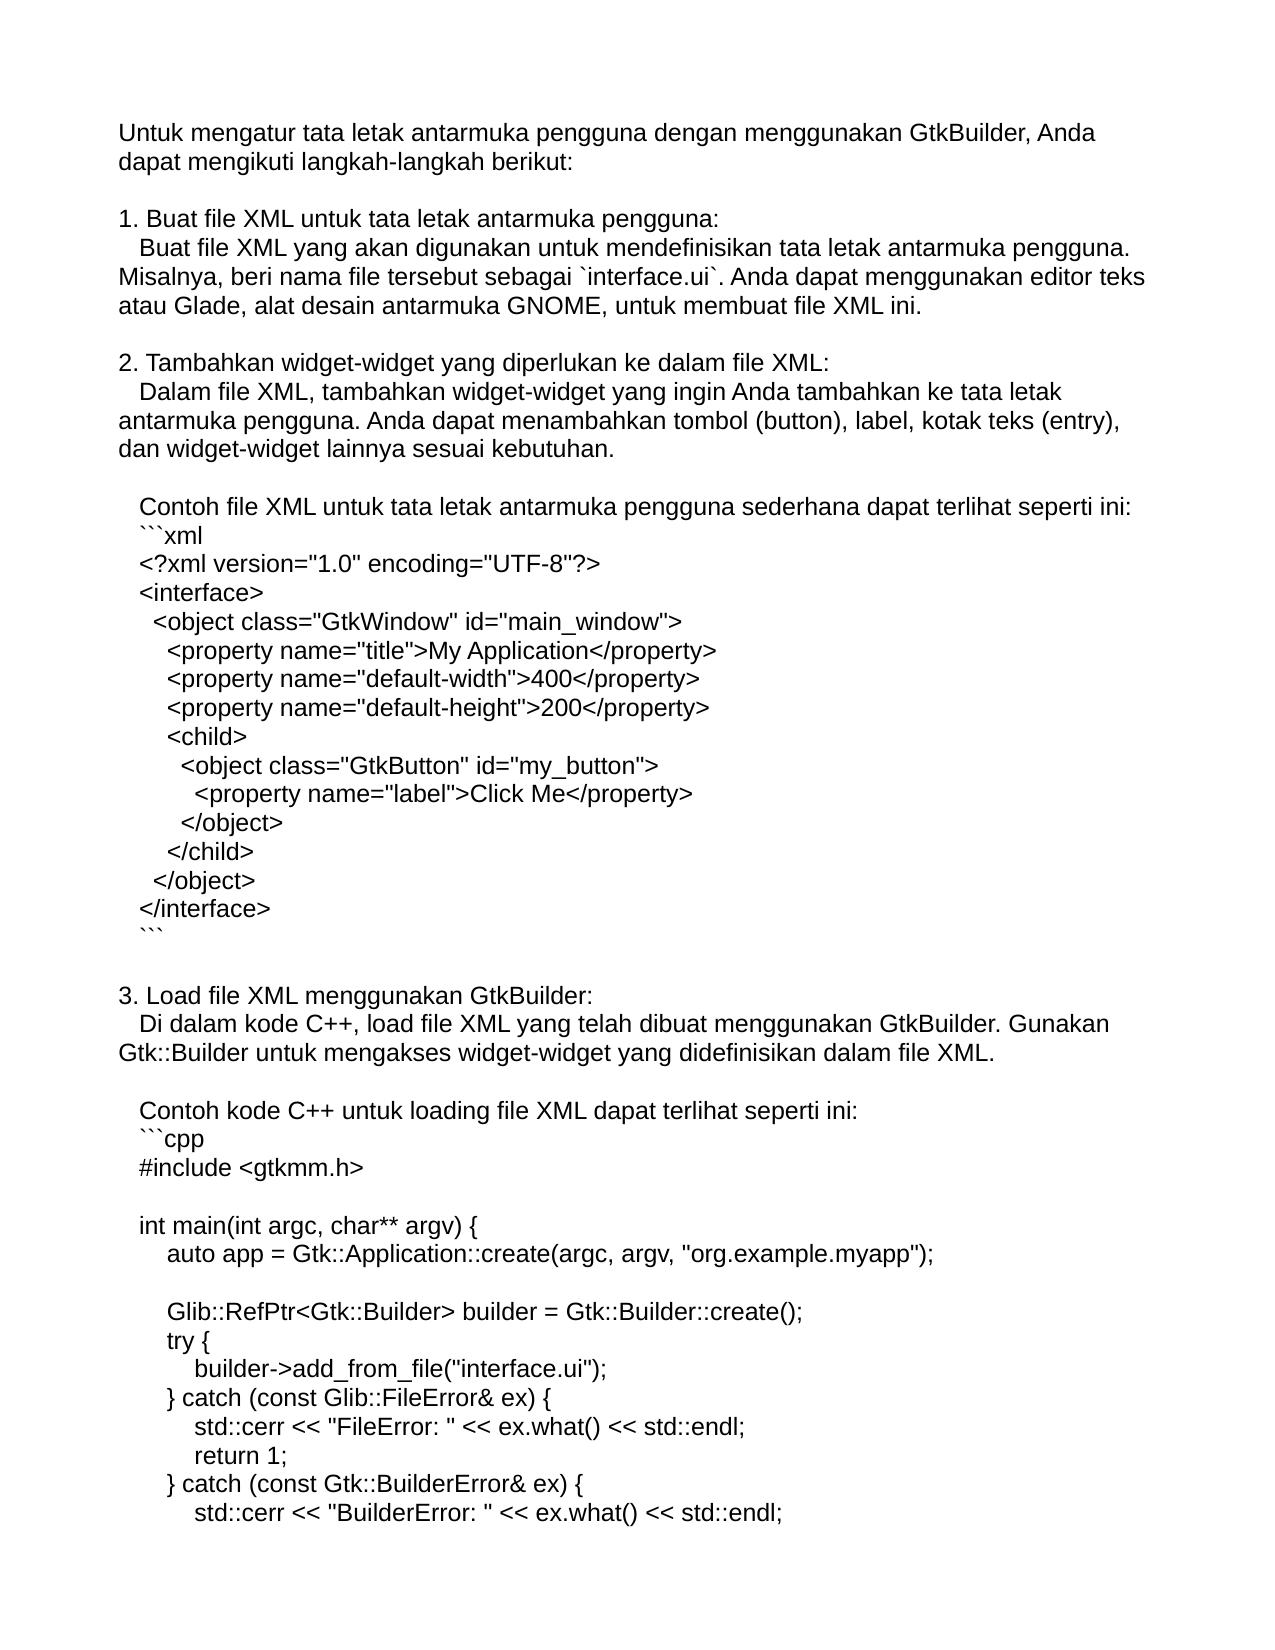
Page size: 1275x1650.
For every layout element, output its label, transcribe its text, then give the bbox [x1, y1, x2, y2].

text <object class="GtkWindow" id="main_window"> [118, 607, 1157, 636]
text auto app = Gtk::Application::create(argc, argv, "org.example.myapp"); [118, 1239, 1157, 1268]
text <interface> [118, 578, 1157, 607]
text } catch (const Glib::FileError& ex) { [118, 1383, 1157, 1412]
text </object> [118, 866, 1157, 894]
text return 1; [118, 1441, 1157, 1469]
text std::cerr << "BuilderError: " << ex.what() << std::endl; [118, 1498, 1157, 1527]
text Di dalam kode C++, load file XML yang telah dibuat menggunakan GtkBuilder. Gunakan Gtk::Builder untuk mengakses widget-widget yang didefinisikan dalam file XML. [118, 1009, 1157, 1067]
text </object> [118, 808, 1157, 837]
text <?xml version="1.0" encoding="UTF-8"?> [118, 549, 1157, 578]
text <property name="title">My Application</property> [118, 636, 1157, 664]
text <property name="default-width">400</property> [118, 664, 1157, 693]
text Buat file XML yang akan digunakan untuk mendefinisikan tata letak antarmuka pengguna. Misalnya, beri nama file tersebut sebagai `interface.ui`. Anda dapat menggunakan editor teks atau Glade, alat desain antarmuka GNOME, untuk membuat file XML ini. [118, 233, 1157, 319]
text 3. Load file XML menggunakan GtkBuilder: [118, 981, 1157, 1009]
text Contoh file XML untuk tata letak antarmuka pengguna sederhana dapat terlihat seperti ini: [118, 492, 1157, 521]
text 2. Tambahkan widget-widget yang diperlukan ke dalam file XML: [118, 348, 1157, 377]
text builder->add_from_file("interface.ui"); [118, 1354, 1157, 1383]
text ```xml [118, 521, 1157, 549]
text int main(int argc, char** argv) { [118, 1211, 1157, 1239]
text ```cpp [118, 1124, 1157, 1153]
text <property name="label">Click Me</property> [118, 779, 1157, 808]
text </child> [118, 837, 1157, 866]
text <property name="default-height">200</property> [118, 693, 1157, 722]
text } catch (const Gtk::BuilderError& ex) { [118, 1469, 1157, 1498]
text <object class="GtkButton" id="my_button"> [118, 751, 1157, 779]
text Glib::RefPtr<Gtk::Builder> builder = Gtk::Builder::create(); [118, 1297, 1157, 1326]
text </interface> [118, 894, 1157, 923]
text #include <gtkmm.h> [118, 1153, 1157, 1182]
text Dalam file XML, tambahkan widget-widget yang ingin Anda tambahkan ke tata letak antarmuka pengguna. Anda dapat menambahkan tombol (button), label, kotak teks (entry), dan widget-widget lainnya sesuai kebutuhan. [118, 377, 1157, 463]
text Contoh kode C++ untuk loading file XML dapat terlihat seperti ini: [118, 1096, 1157, 1124]
text try { [118, 1326, 1157, 1354]
text std::cerr << "FileError: " << ex.what() << std::endl; [118, 1412, 1157, 1441]
text <child> [118, 722, 1157, 751]
text 1. Buat file XML untuk tata letak antarmuka pengguna: [118, 204, 1157, 233]
text ``` [118, 923, 1157, 952]
text Untuk mengatur tata letak antarmuka pengguna dengan menggunakan GtkBuilder, Anda dapat mengikuti langkah-langkah berikut: [118, 118, 1157, 176]
